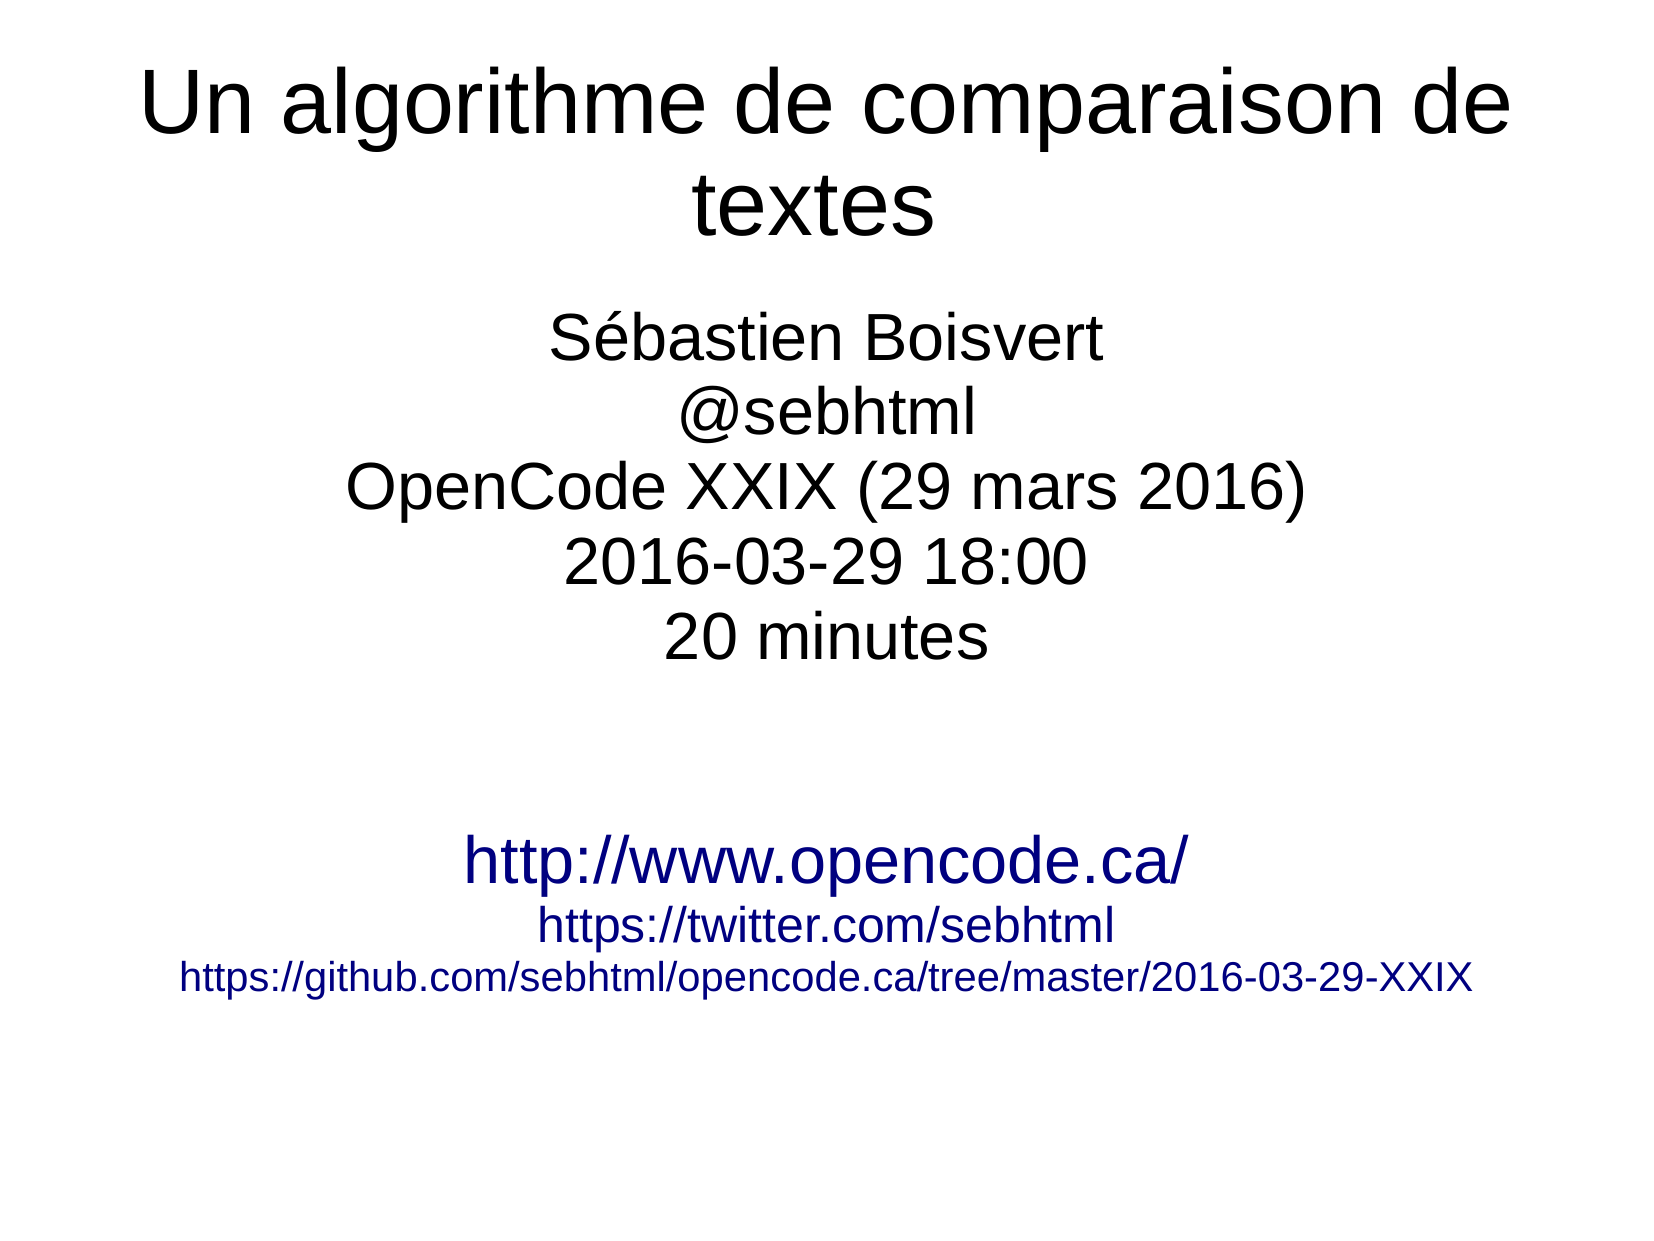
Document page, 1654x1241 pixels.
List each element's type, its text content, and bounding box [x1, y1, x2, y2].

subtitle Sébastien Boisvert @sebhtml OpenCode XXIX (29 mars 2016) 2016-03-29 18:00 20 minutes http://www.opencode.ca/ https://twitter.com/sebhtml https://github.com/sebhtml/opencode.ca/tree/master/2016-03-29-XXIX [82, 290, 1571, 1010]
title Un algorithme de comparaison de textes [82, 49, 1571, 257]
